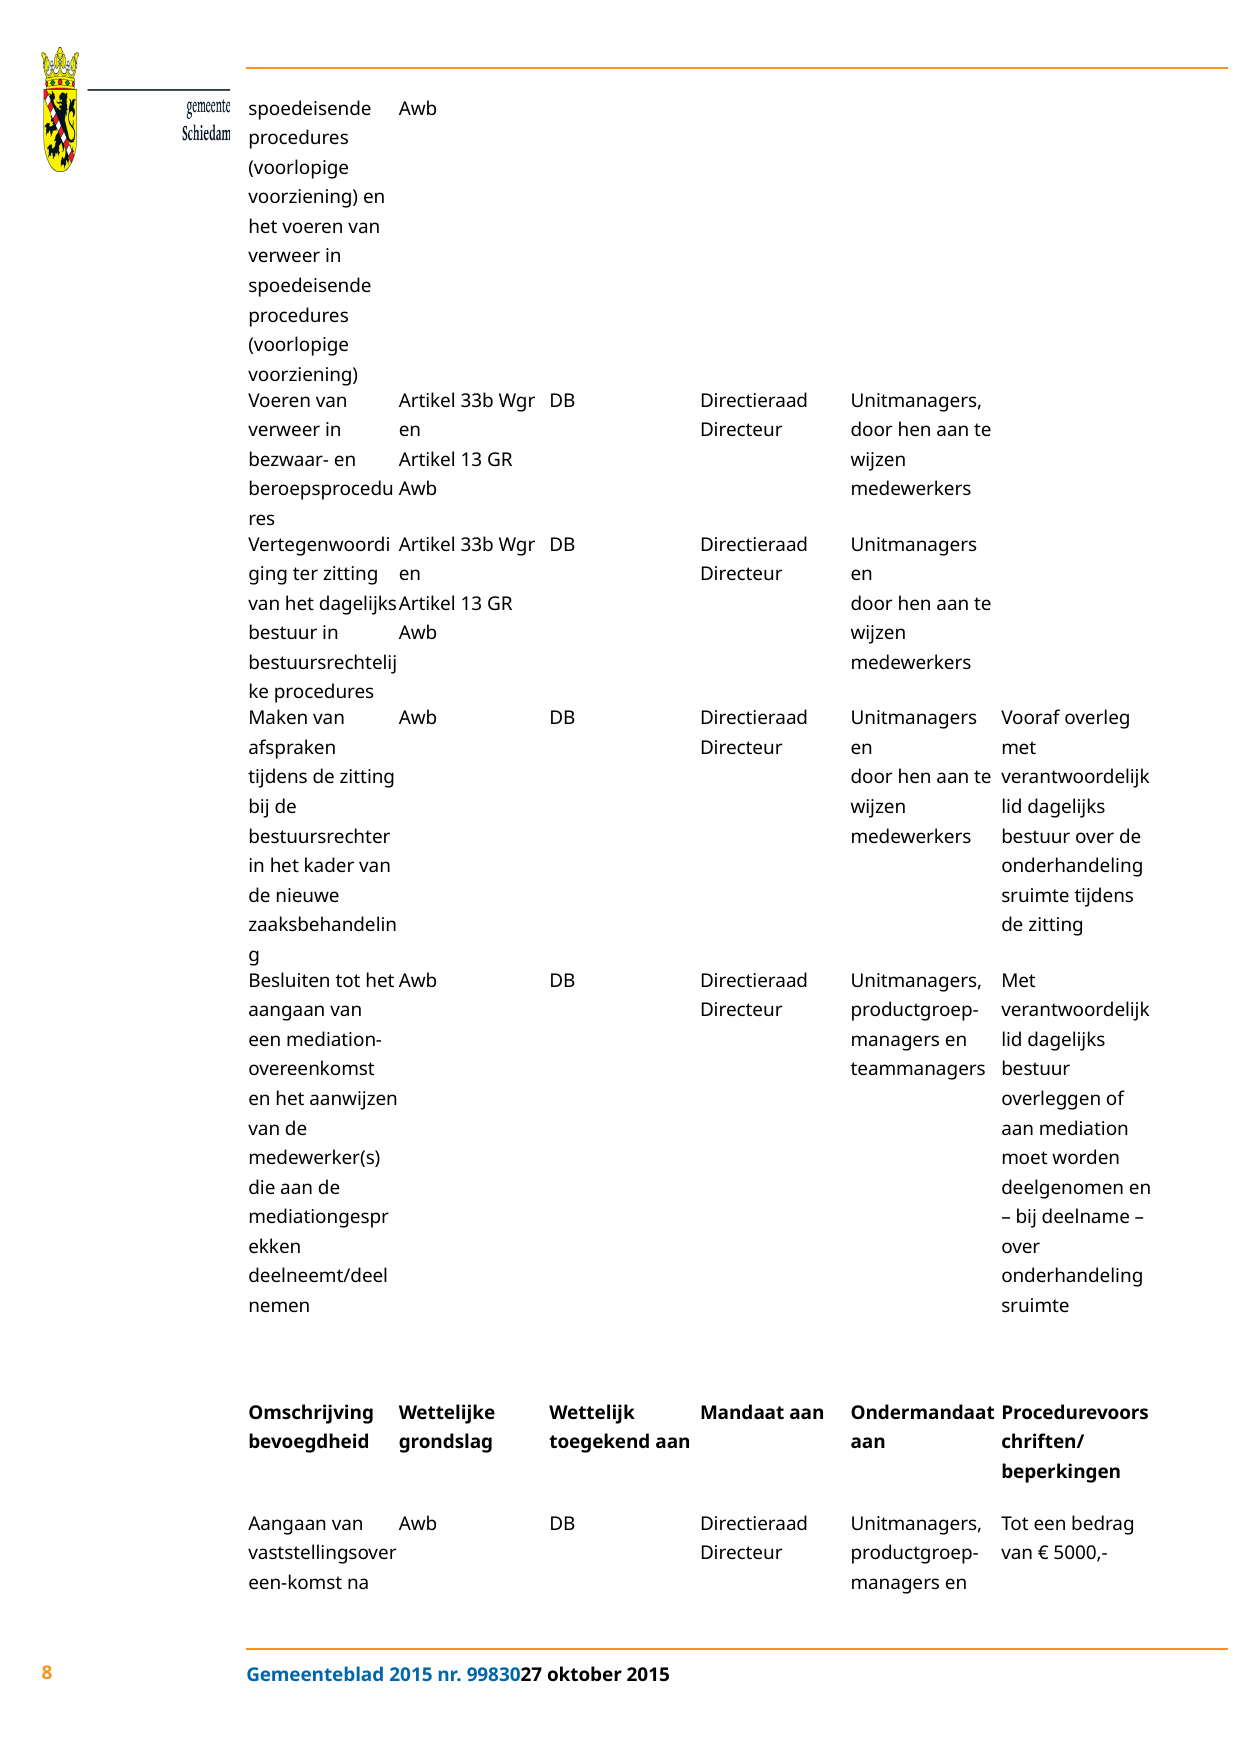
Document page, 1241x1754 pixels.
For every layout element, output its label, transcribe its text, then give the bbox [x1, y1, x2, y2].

table_cell Awb [399, 95, 549, 387]
table_cell Unitmanagers en door hen aan te wijzen medewerkers [850, 531, 1001, 704]
table_cell Artikel 33b Wgr en Artikel 13 GR Awb [399, 531, 549, 704]
table_cell [248, 1484, 398, 1510]
table_cell [1001, 95, 1152, 387]
table_cell Unitmanagers, productgroep-managers en [850, 1510, 1001, 1594]
table_cell [399, 1484, 549, 1510]
table_cell spoedeisende procedures (voorlopige voorziening) en het voeren van verweer in spoedeisende procedures (voorlopige voorziening) [248, 95, 398, 387]
table_cell Artikel 33b Wgr en Artikel 13 GR Awb [399, 387, 549, 531]
table_cell [700, 1484, 850, 1510]
table_header Procedurevoorschriften/ beperkingen [1001, 1399, 1152, 1484]
table_cell Directieraad Directeur [700, 1510, 850, 1594]
table_cell DB [549, 1510, 700, 1594]
table_cell Unitmanagers en door hen aan te wijzen medewerkers [850, 705, 1001, 967]
table_cell Directieraad Directeur [700, 705, 850, 967]
table_cell Vooraf overleg met verantwoordelijk lid dagelijks bestuur over de onderhandelingsruimte tijdens de zitting [1001, 705, 1152, 967]
table_header Ondermandaat aan [850, 1399, 1001, 1484]
table_cell Awb [399, 1510, 549, 1594]
table_cell Met verantwoordelijk lid dagelijks bestuur overleggen of aan mediation moet worden deelgenomen en – bij deelname – over onderhandelingsruimte [1001, 967, 1152, 1318]
table_cell [850, 1484, 1001, 1510]
table_cell Directieraad Directeur [700, 387, 850, 531]
table_cell DB [549, 387, 700, 531]
table_cell Maken van afspraken tijdens de zitting bij de bestuursrechter in het kader van de nieuwe zaaksbehandeling [248, 705, 398, 967]
table_header Wettelijke grondslag [399, 1399, 549, 1484]
table_cell [1001, 531, 1152, 704]
table_cell [1001, 1484, 1152, 1510]
picture [41, 47, 231, 172]
table_header Mandaat aan [700, 1399, 850, 1484]
table_cell Besluiten tot het aangaan van een mediation-overeenkomst en het aanwijzen van de medewerker(s) die aan de mediationgesprekken deelneemt/deelnemen [248, 967, 398, 1318]
table_cell [700, 95, 850, 387]
table_cell DB [549, 531, 700, 704]
table_cell [1001, 387, 1152, 531]
table_cell Tot een bedrag van € 5000,- [1001, 1510, 1152, 1594]
table_cell Unitmanagers, door hen aan te wijzen medewerkers [850, 387, 1001, 531]
table_cell [549, 1484, 700, 1510]
table_header Wettelijk toegekend aan [549, 1399, 700, 1484]
table_cell Directieraad Directeur [700, 967, 850, 1318]
table_cell Directieraad Directeur [700, 531, 850, 704]
table_cell [549, 95, 700, 387]
table_cell Unitmanagers, productgroep-managers en teammanagers [850, 967, 1001, 1318]
table_cell DB [549, 705, 700, 967]
table_cell Aangaan van vaststellingsovereen-komst na [248, 1510, 398, 1594]
table_cell Awb [399, 967, 549, 1318]
table_cell [850, 95, 1001, 387]
table_cell DB [549, 967, 700, 1318]
table_cell Awb [399, 705, 549, 967]
table_cell Vertegenwoordiging ter zitting van het dagelijks bestuur in bestuursrechtelijke procedures [248, 531, 398, 704]
table_header Omschrijving bevoegdheid [248, 1399, 398, 1484]
table_cell Voeren van verweer in bezwaar- en beroepsprocedures [248, 387, 398, 531]
